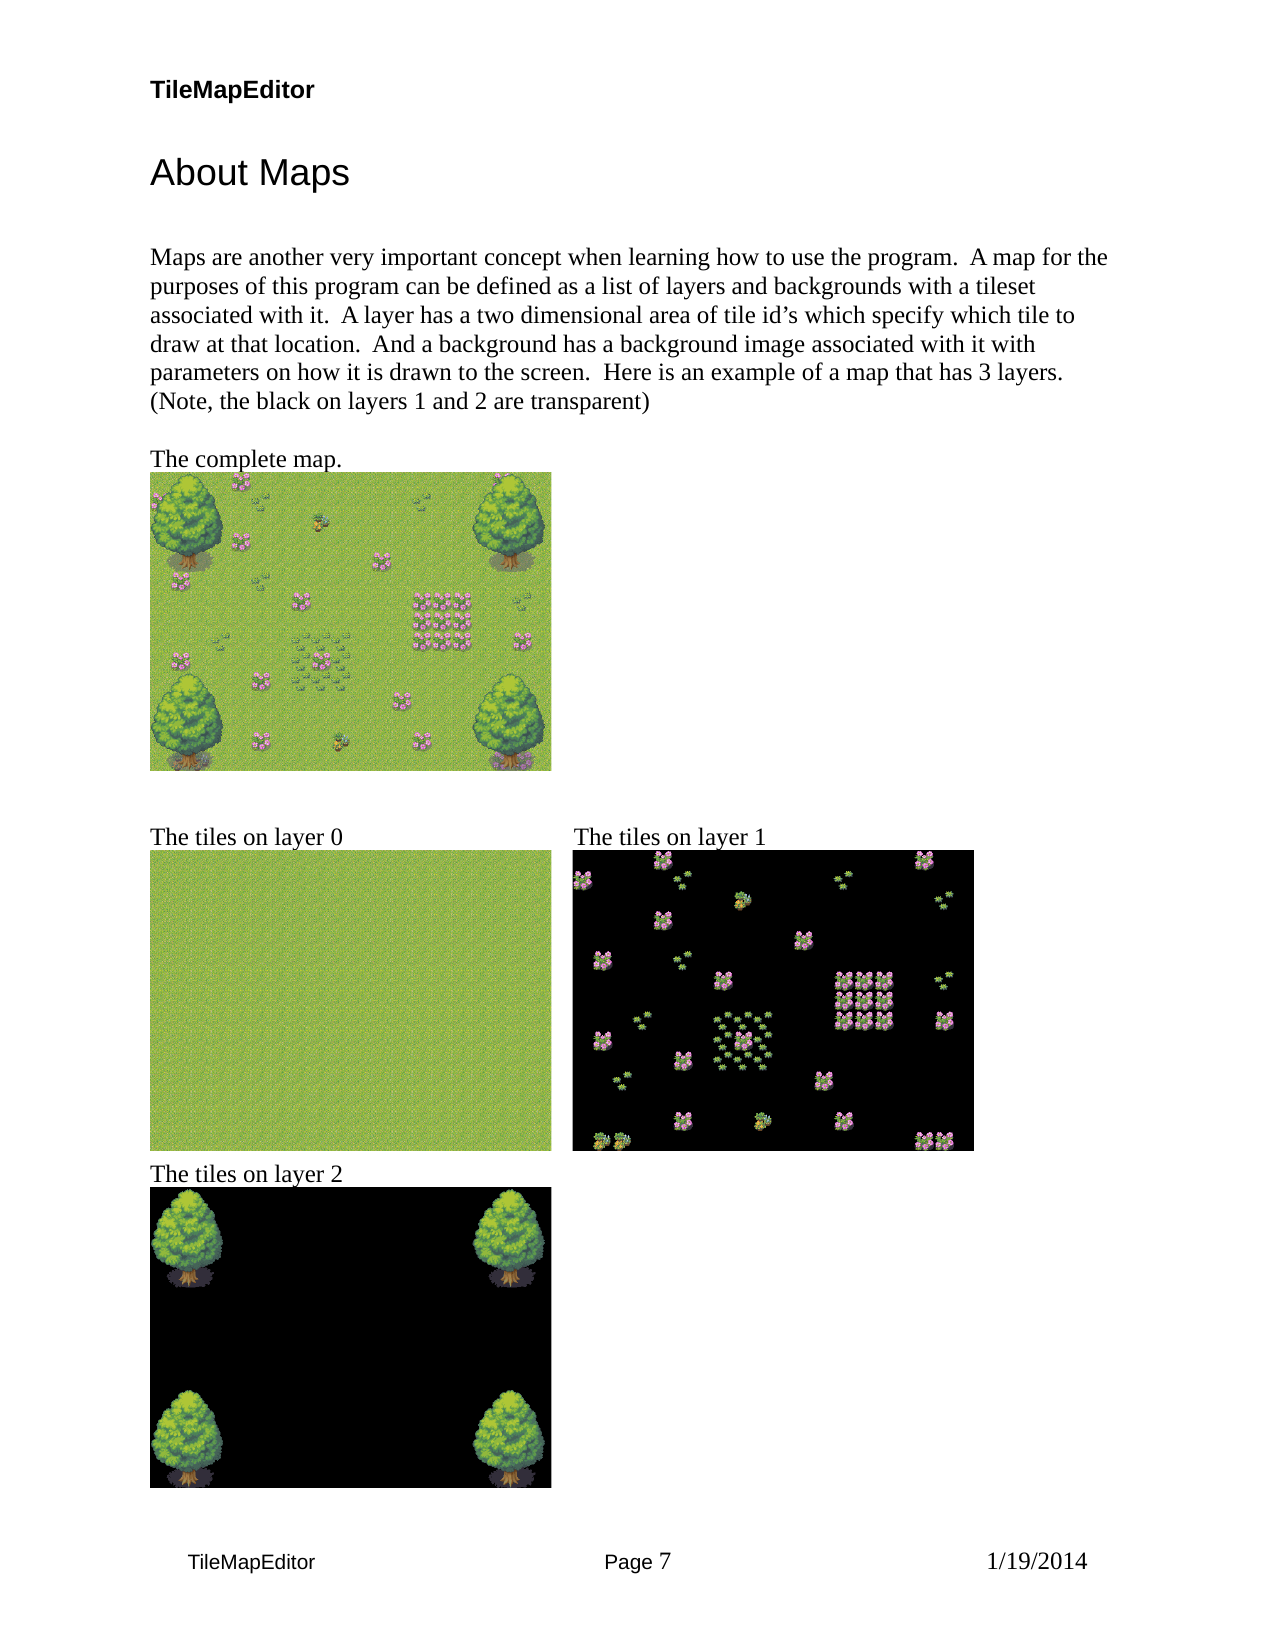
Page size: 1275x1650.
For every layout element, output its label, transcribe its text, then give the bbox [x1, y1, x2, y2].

picture [150, 1187, 552, 1488]
subtitle About Maps [150, 150, 1125, 193]
picture [150, 850, 552, 1151]
text The tiles on layer 0 The tiles on layer 1 [150, 822, 1125, 851]
picture [150, 472, 552, 771]
text The complete map. [150, 444, 1125, 472]
picture [572, 850, 974, 1151]
text The tiles on layer 2 [150, 1159, 1125, 1187]
text Maps are another very important concept when learning how to use the program. A map for the purposes of this program can be defined as a list of layers and backgrounds with a tileset associated with it. A layer has a two dimensional area of tile id’s which specify which tile to draw at that location. And a background has a background image associated with it with parameters on how it is drawn to the screen. Here is an example of a map that has 3 layers. (Note, the black on layers 1 and 2 are transparent) [150, 242, 1125, 415]
